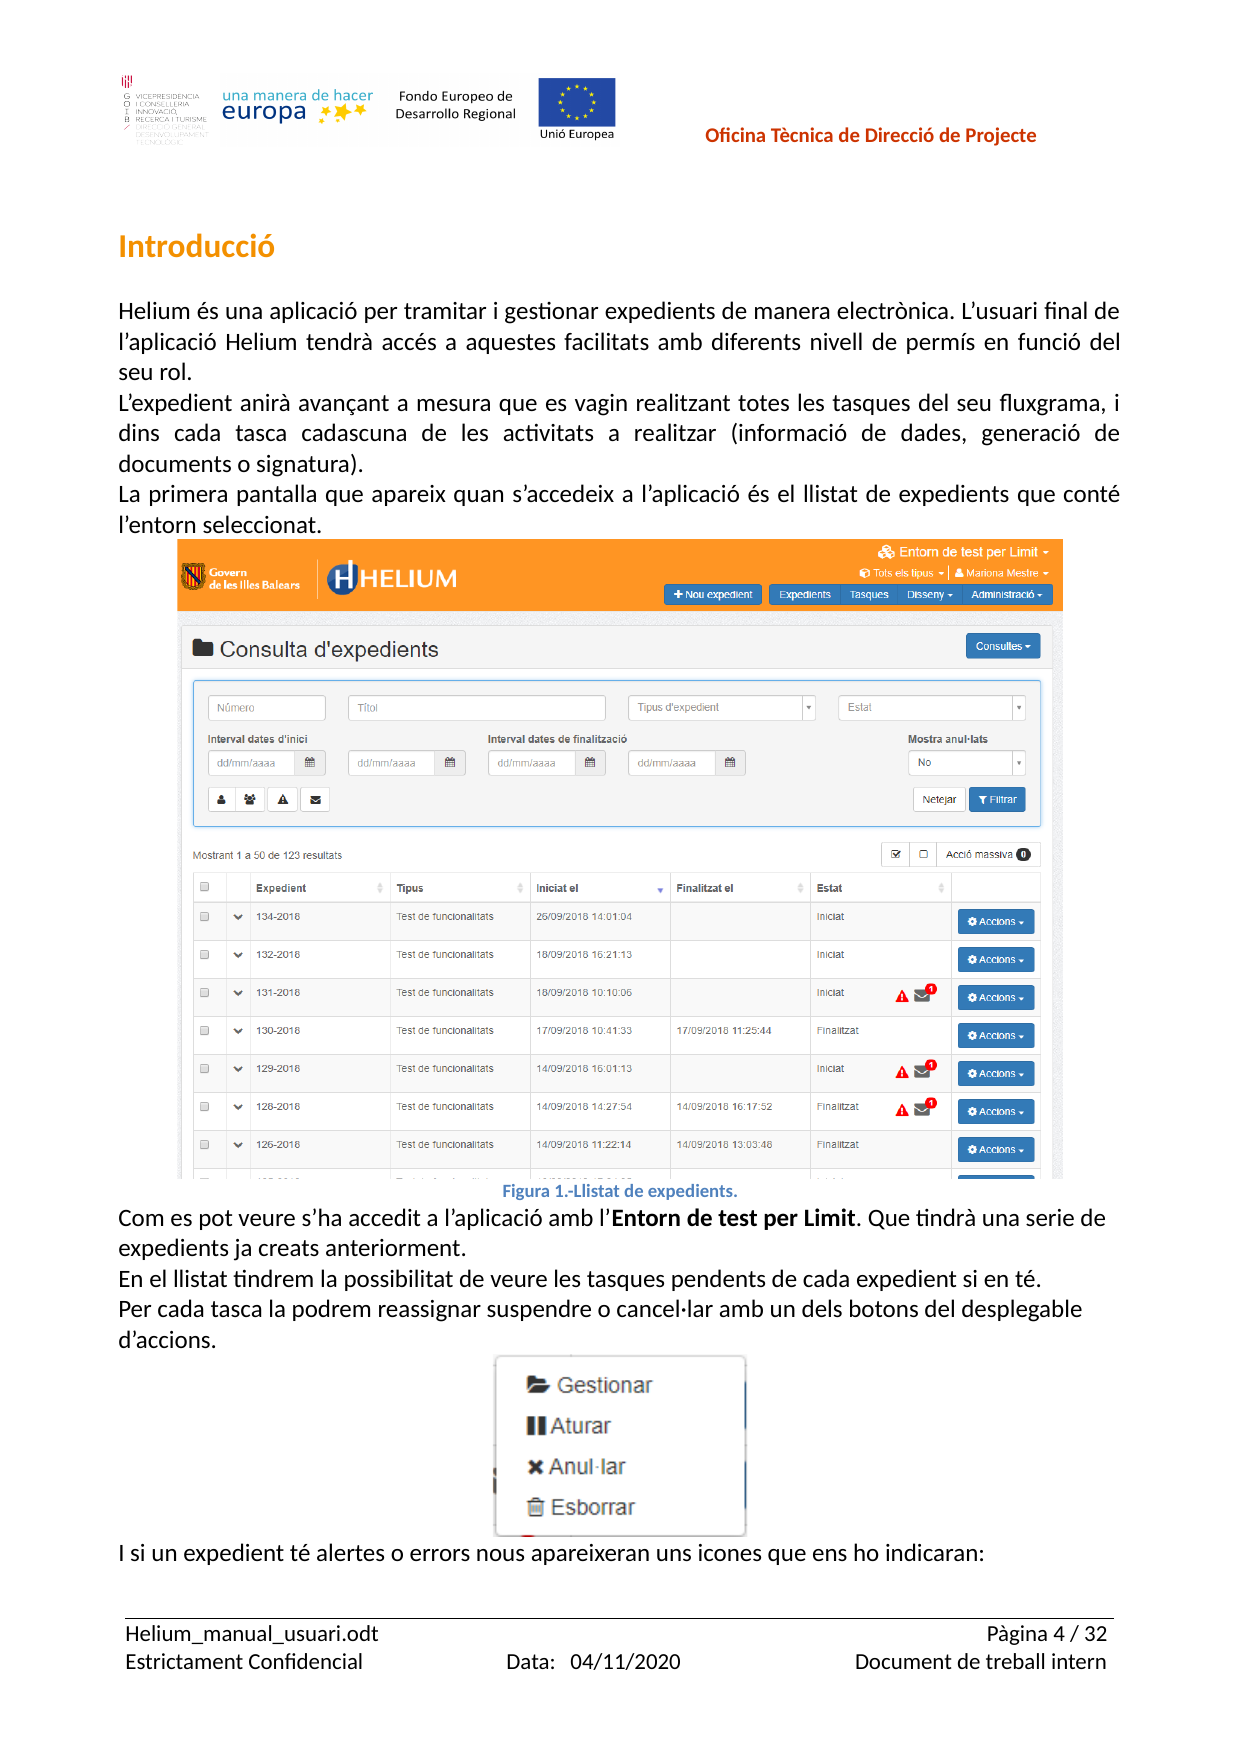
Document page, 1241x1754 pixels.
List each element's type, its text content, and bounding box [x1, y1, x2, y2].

text Per cada tasca la podrem reassignar suspendre o cancel·lar amb un dels botons del desplegable d’accions. [118, 1293, 1122, 1354]
text I si un expedient té alertes o errors nous apareixeran uns icones que ens ho indicaran: [118, 1537, 1122, 1568]
text Figura 1.-Llistat de expedients. [118, 1179, 1122, 1202]
text La primera pantalla que apareix quan s’accedeix a l’aplicació és el llistat de expedients que conté l’entorn seleccionat. [118, 478, 1122, 539]
picture [118, 73, 213, 147]
text Com es pot veure s’ha accedit a l’aplicació amb l’Entorn de test per Limit. Que tindrà una serie de expedients ja creats anteriorment. [118, 1202, 1122, 1263]
text L’expedient anirà avançant a mesura que es vagin realitzant totes les tasques del seu fluxgrama, i dins cada tasca cadascuna de les activitats a realitzar (informació de dades, generació de documents o signatura). [118, 387, 1122, 478]
picture [177, 539, 1063, 1179]
picture [492, 1354, 748, 1537]
text En el llistat tindrem la possibilitat de veure les tasques pendents de cada expedient si en té. [118, 1263, 1122, 1293]
text Helium és una aplicació per tramitar i gestionar expedients de manera electrònica. L’usuari final de l’aplicació Helium tendrà accés a aquestes facilitats amb diferents nivell de permís en funció del seu rol. [118, 295, 1122, 387]
subtitle Introducció [118, 225, 1122, 266]
picture [219, 73, 621, 147]
